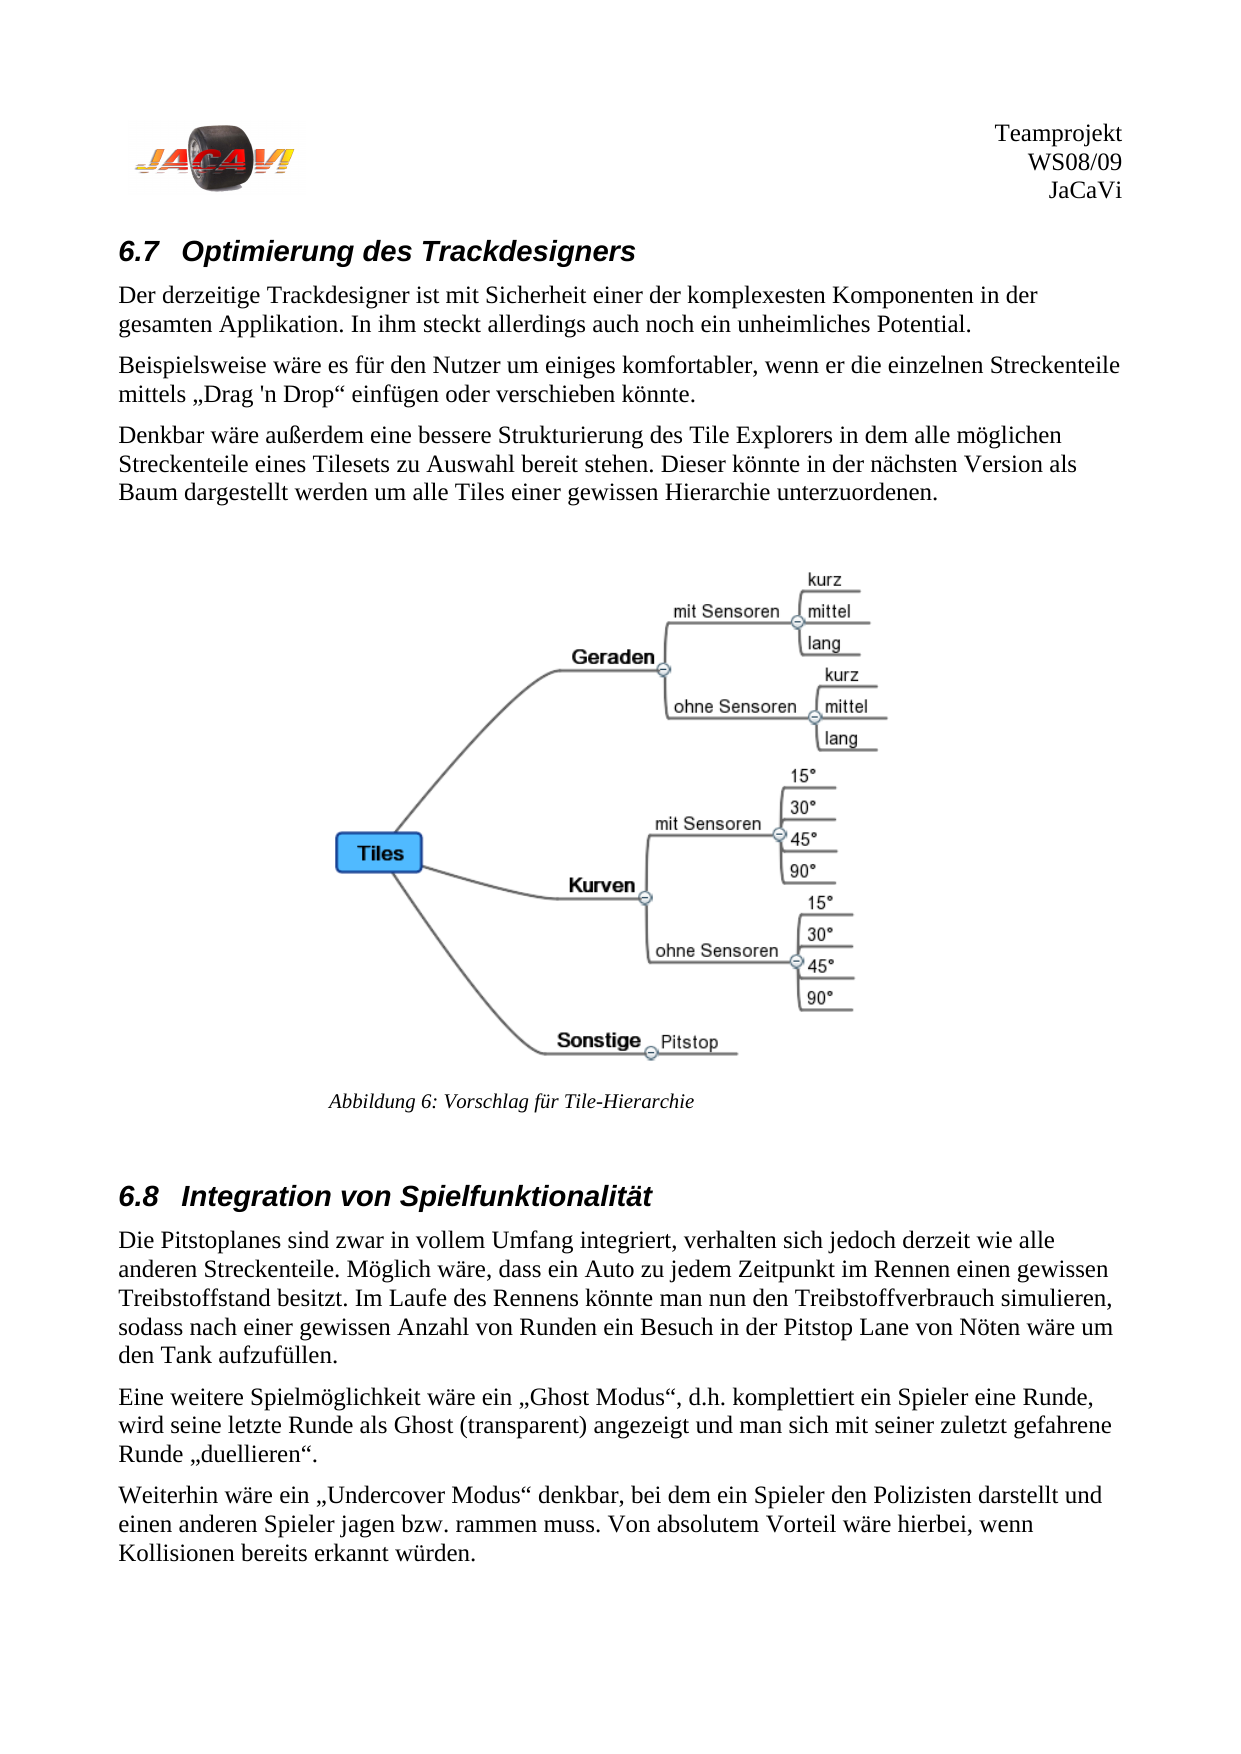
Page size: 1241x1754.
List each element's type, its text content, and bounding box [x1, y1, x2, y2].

subtitle Optimierung des Trackdesigners [118, 234, 1122, 267]
picture [128, 120, 307, 195]
subtitle Integration von Spielfunktionalität [118, 1179, 1122, 1213]
text Abbildung 6: Vorschlag für Tile-Hierarchie [329, 1090, 911, 1113]
picture [328, 531, 912, 1090]
text Weiterhin wäre ein „Undercover Modus“ denkbar, bei dem ein Spieler den Polizisten darstellt und einen anderen Spieler jagen bzw. rammen muss. Von absolutem Vorteil wäre hierbei, wenn Kollisionen bereits erkannt würden. [118, 1481, 1122, 1567]
text Denkbar wäre außerdem eine bessere Strukturierung des Tile Explorers in dem alle möglichen Streckenteile eines Tilesets zu Auswahl bereit stehen. Dieser könnte in der nächsten Version als Baum dargestellt werden um alle Tiles einer gewissen Hierarchie unterzuordenen. [118, 420, 1122, 506]
text Der derzeitige Trackdesigner ist mit Sicherheit einer der komplexesten Komponenten in der gesamten Applikation. In ihm steckt allerdings auch noch ein unheimliches Potential. [118, 280, 1122, 337]
text Die Pitstoplanes sind zwar in vollem Umfang integriert, verhalten sich jedoch derzeit wie alle anderen Streckenteile. Möglich wäre, dass ein Auto zu jedem Zeitpunkt im Rennen einen gewissen Treibstoffstand besitzt. Im Laufe des Rennens könnte man nun den Treibstoffverbrauch simulieren, sodass nach einer gewissen Anzahl von Runden ein Besuch in der Pitstop Lane von Nöten wäre um den Tank aufzufüllen. [118, 1226, 1122, 1369]
text Beispielsweise wäre es für den Nutzer um einiges komfortabler, wenn er die einzelnen Streckenteile mittels „Drag 'n Drop“ einfügen oder verschieben könnte. [118, 350, 1122, 407]
text Eine weitere Spielmöglichkeit wäre ein „Ghost Modus“, d.h. komplettiert ein Spieler eine Runde, wird seine letzte Runde als Ghost (transparent) angezeigt und man sich mit seiner zuletzt gefahrene Runde „duellieren“. [118, 1382, 1122, 1468]
